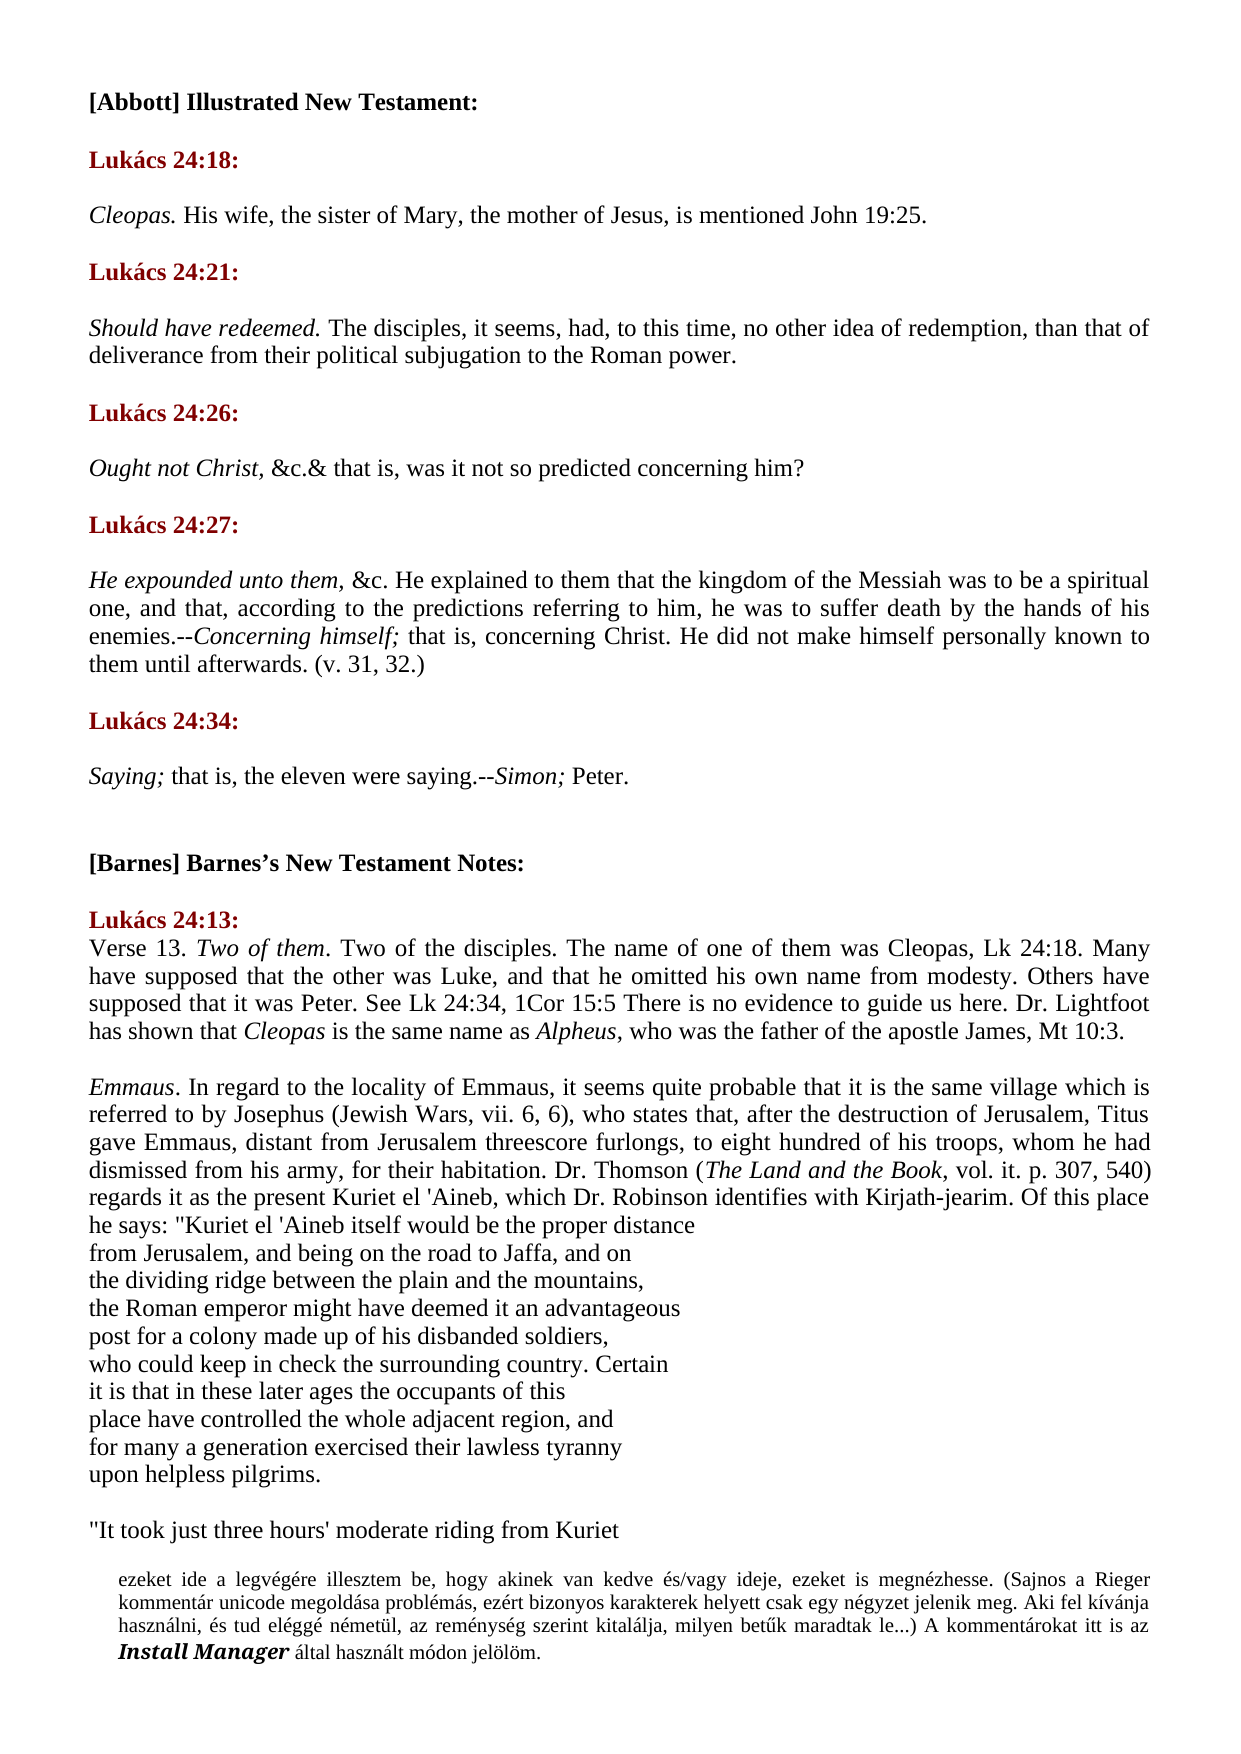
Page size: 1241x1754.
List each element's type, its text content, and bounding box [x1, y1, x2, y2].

text Saying; that is, the eleven were saying.--Simon; Peter. [88, 762, 1152, 790]
text Lukács 24:18: [88, 146, 1152, 173]
text Should have redeemed. The disciples, it seems, had, to this time, no other idea of redemption, than that of deliverance from their political subjugation to the Roman power. [88, 314, 1152, 369]
text [Abbott] Illustrated New Testament: [88, 88, 1152, 116]
text Lukács 24:27: [88, 511, 1152, 539]
text [Barnes] Barnes’s New Testament Notes: [88, 849, 1152, 877]
text Lukács 24:21: [88, 258, 1152, 286]
text Ought not Christ, &c.& that is, was it not so predicted concerning him? [88, 454, 1152, 482]
text He expounded unto them, &c. He explained to them that the kingdom of the Messiah was to be a spiritual one, and that, according to the predictions referring to him, he was to suffer death by the hands of his enemies.--Concerning himself; that is, concerning Christ. He did not make himself personally known to them until afterwards. (v. 31, 32.) [88, 567, 1152, 677]
text Cleopas. His wife, the sister of Mary, the mother of Jesus, is mentioned John 19:25. [88, 201, 1152, 229]
text Lukács 24:34: [88, 707, 1152, 735]
text Lukács 24:13: [88, 906, 1152, 934]
text Lukács 24:26: [88, 399, 1152, 426]
text Verse 13. Two of them. Two of the disciples. The name of one of them was Cleopas, Lk 24:18. Many have supposed that the other was Luke, and that he omitted his own name from modesty. Others have supposed that it was Peter. See Lk 24:34, 1Cor 15:5 There is no evidence to guide us here. Dr. Lightfoot has shown that Cleopas is the same name as Alpheus, who was the father of the apostle James, Mt 10:3. Emmaus. In regard to the locality of Emmaus, it seems quite probable that it is the same village which is referred to by Josephus (Jewish Wars, vii. 6, 6), who states that, after the destruction of Jerusalem, Titus gave Emmaus, distant from Jerusalem threescore furlongs, to eight hundred of his troops, whom he had dismissed from his army, for their habitation. Dr. Thomson (The Land and the Book, vol. it. p. 307, 540) regards it as the present Kuriet el 'Aineb, which Dr. Robinson identifies with Kirjath-jearim. Of this place he says: "Kuriet el 'Aineb itself would be the proper distance from Jerusalem, and being on the road to Jaffa, and on the dividing ridge between the plain and the mountains, the Roman emperor might have deemed it an advantageous post for a colony made up of his disbanded soldiers, who could keep in check the surrounding country. Certain it is that in these later ages the occupants of this place have controlled the whole adjacent region, and for many a generation exercised their lawless tyranny upon helpless pilgrims. "It took just three hours' moderate riding from Kuriet [88, 934, 1152, 1544]
text ezeket ide a legvégére illesztem be, hogy akinek van kedve és/vagy ideje, ezeket is megnézhesse. (Sajnos a Rieger kommentár unicode megoldása problémás, ezért bizonyos karakterek helyett csak egy négyzet jelenik meg. Aki fel kívánja használni, és tud eléggé németül, az reménység szerint kitalálja, milyen betűk maradtak le...) A kommentárokat itt is az Install Manager által használt módon jelölöm. [88, 1568, 1152, 1665]
